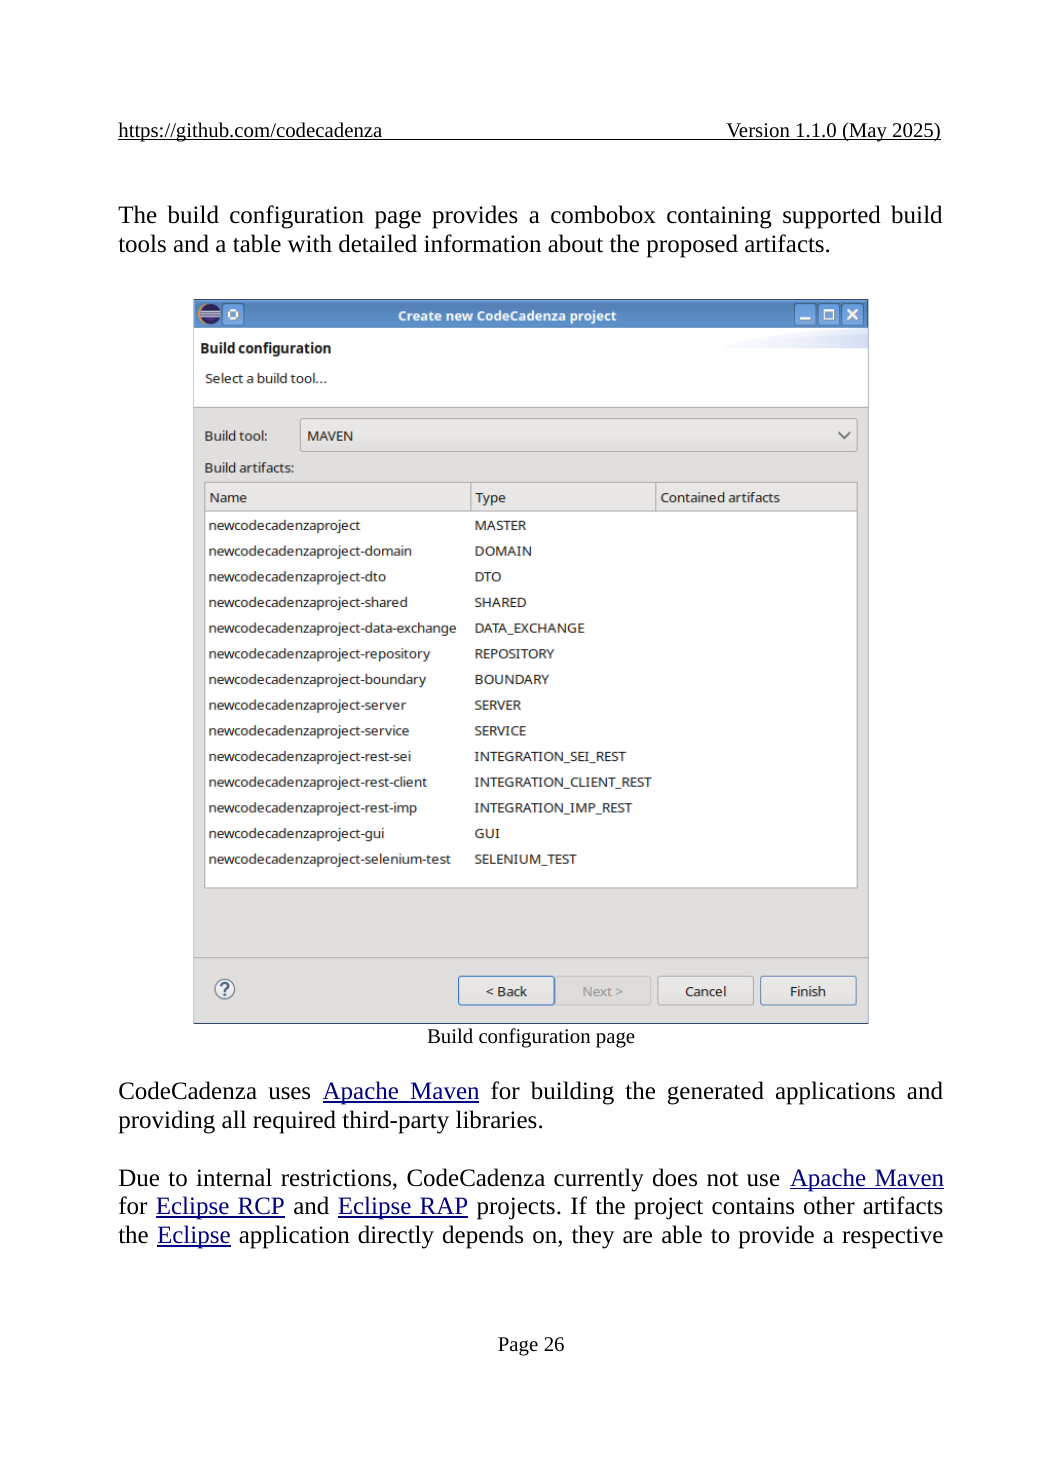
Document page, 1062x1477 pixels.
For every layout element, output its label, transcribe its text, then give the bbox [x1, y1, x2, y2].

text Due to internal restrictions, CodeCadenza currently does not use Apache Maven for Eclipse RCP and Eclipse RAP projects. If the project contains other artifacts the Eclipse application directly depends on, they are able to provide a respective [118, 1163, 944, 1249]
text Build configuration page [193, 1024, 868, 1048]
text The build configuration page provides a combobox containing supported build tools and a table with detailed information about the proposed artifacts. [118, 200, 944, 258]
text CodeCadenza uses Apache Maven for building the generated applications and providing all required third-party libraries. [118, 1076, 944, 1134]
picture [193, 299, 869, 1024]
